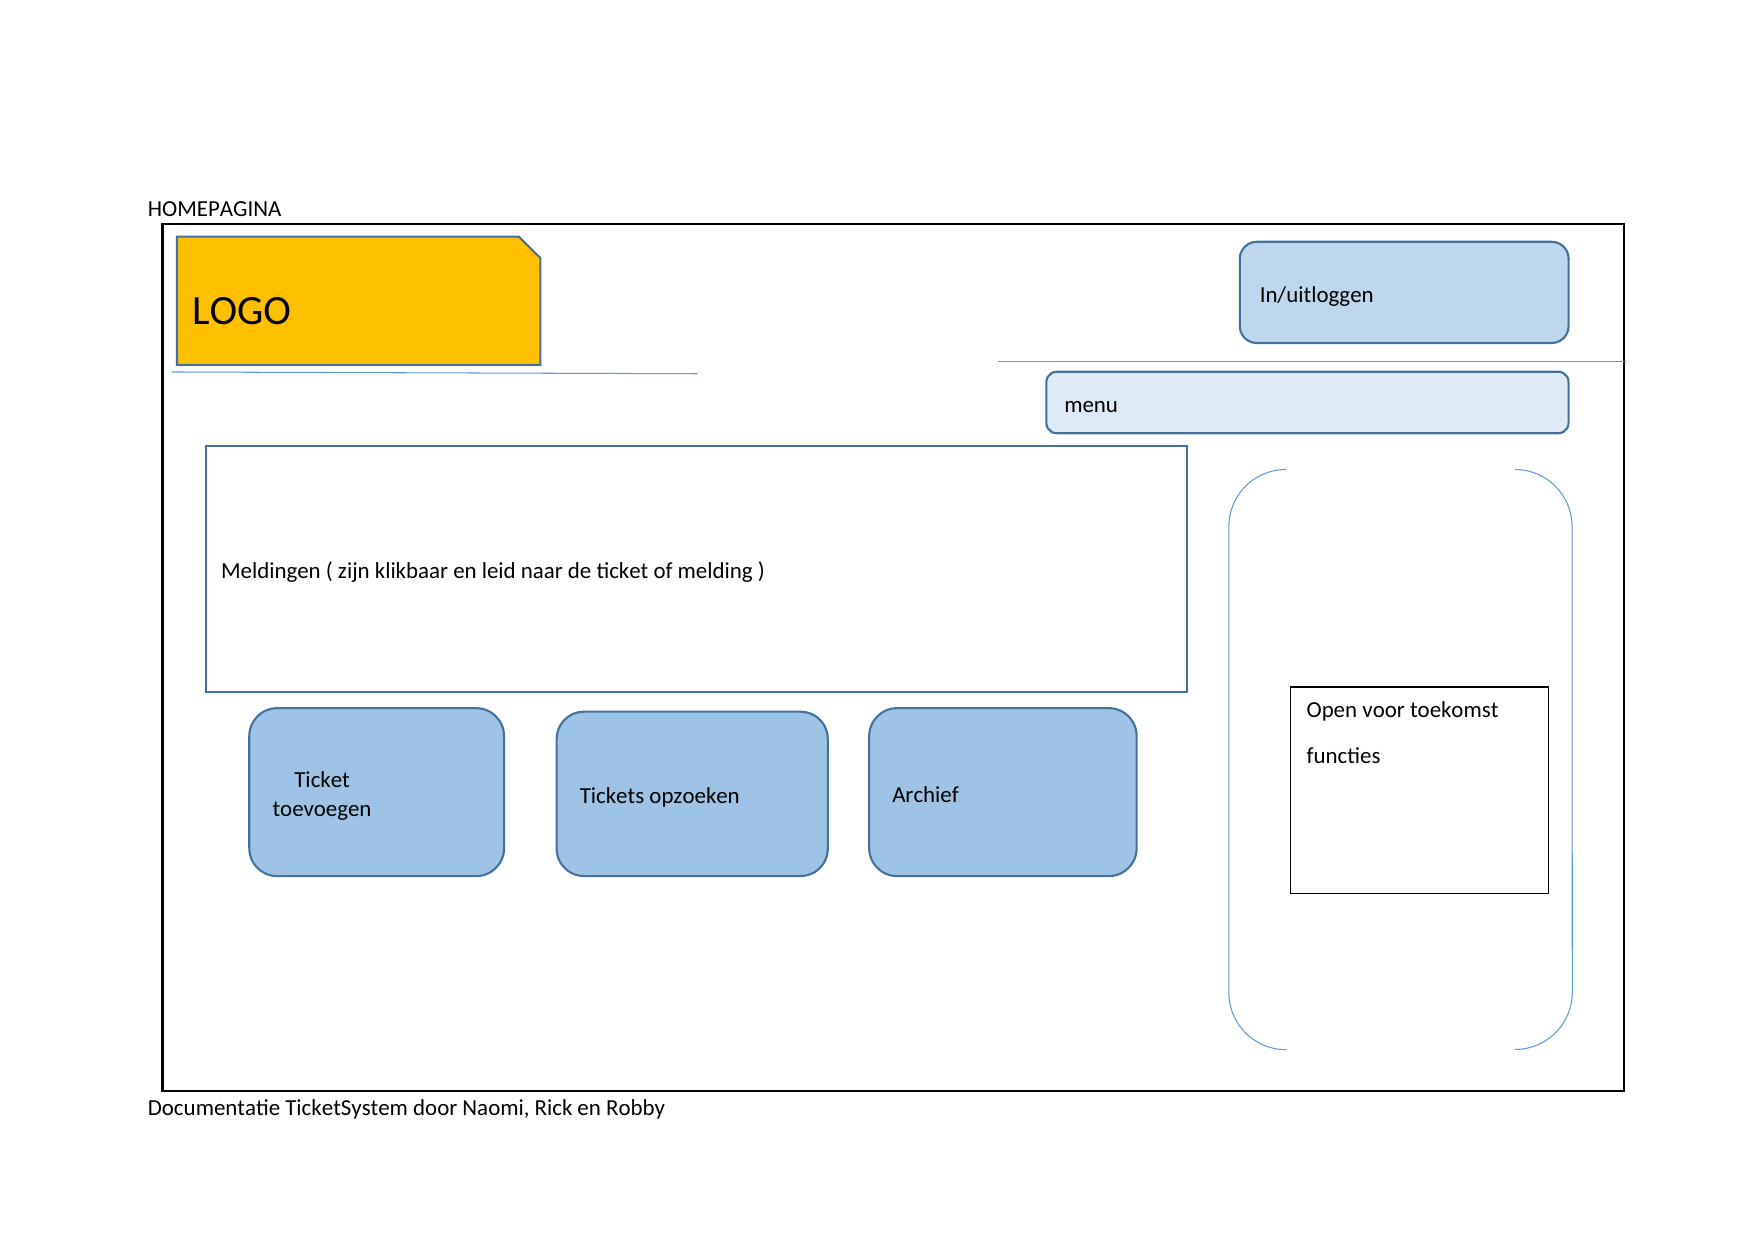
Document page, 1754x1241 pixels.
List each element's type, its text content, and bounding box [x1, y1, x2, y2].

text functies [1306, 741, 1533, 769]
text HOMEPAGINA [148, 194, 1606, 222]
text Open voor toekomst [1306, 695, 1533, 723]
